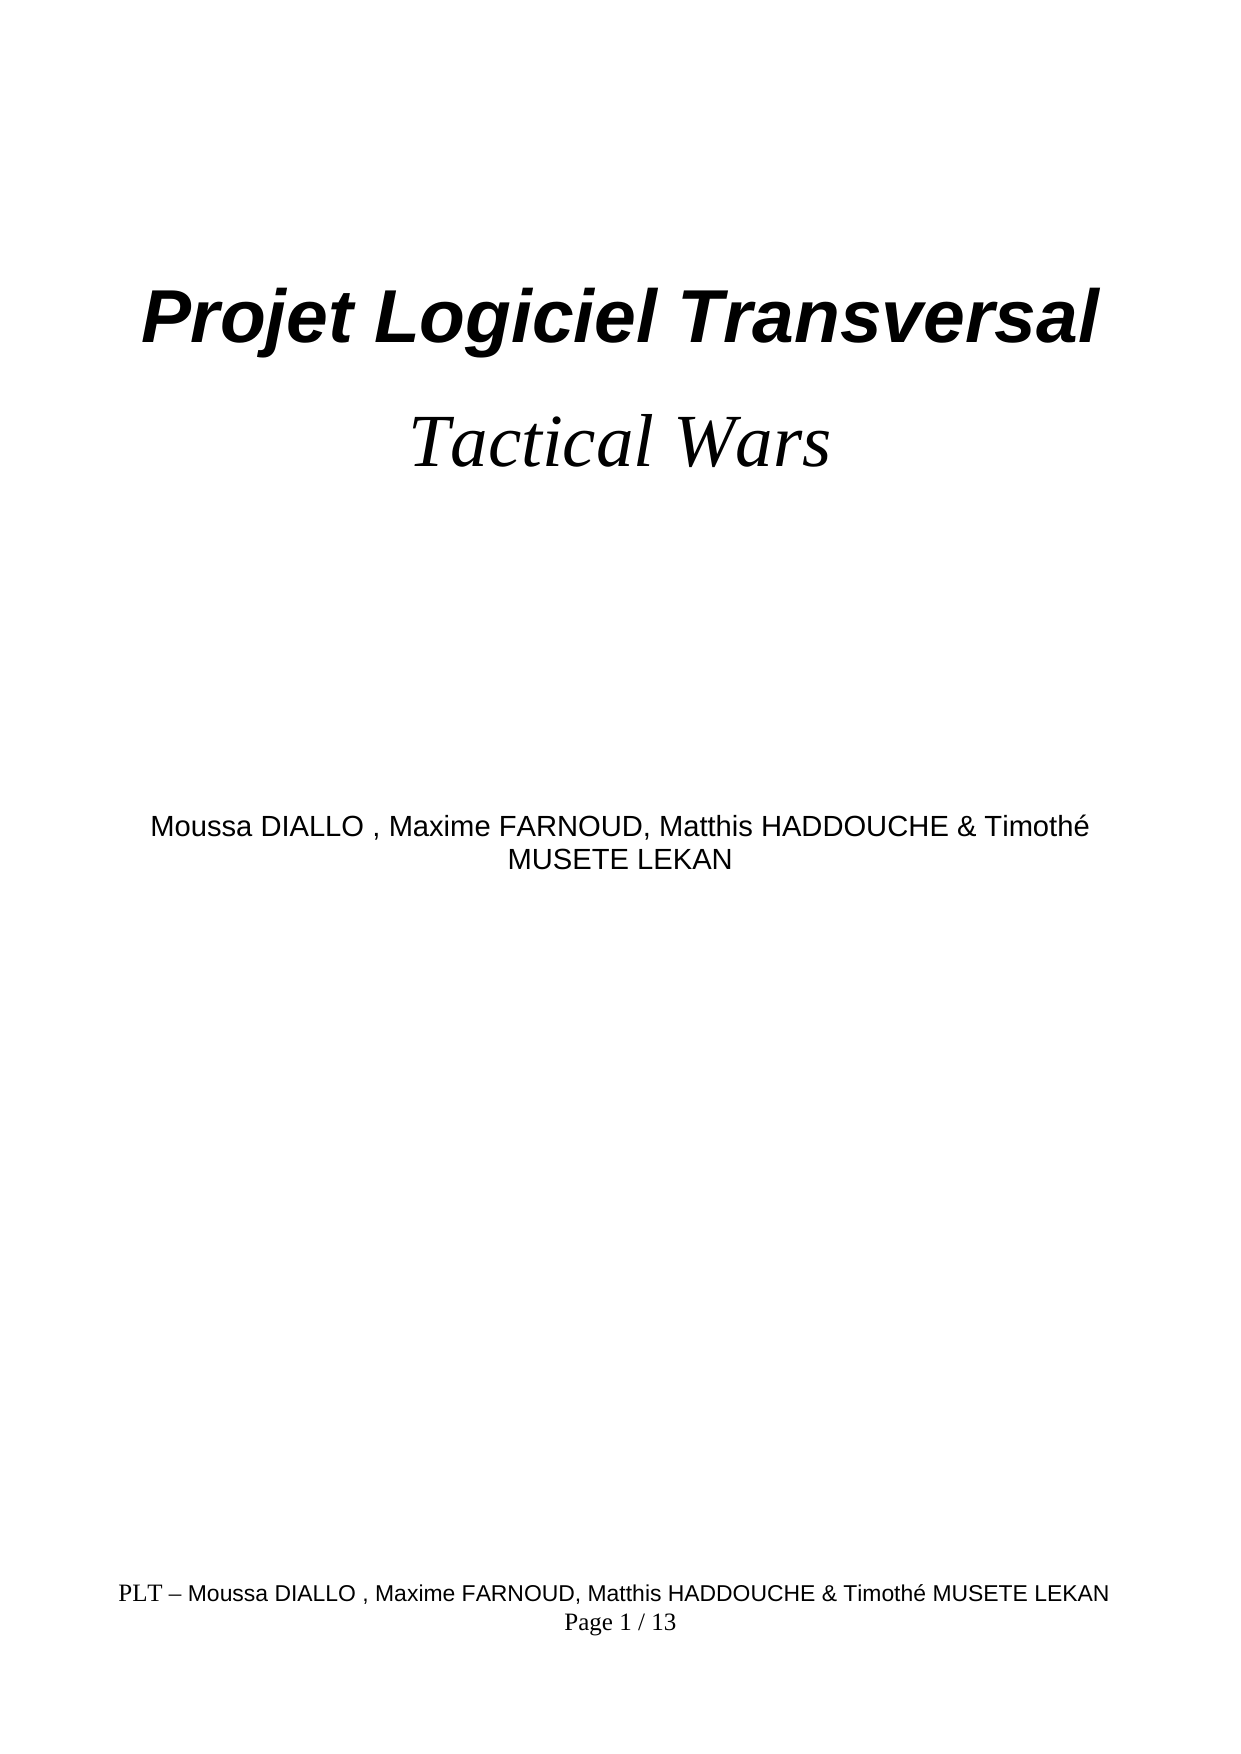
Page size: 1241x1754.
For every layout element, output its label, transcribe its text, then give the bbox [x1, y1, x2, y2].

text Moussa DIALLO , Maxime FARNOUD, Matthis HADDOUCHE & Timothé MUSETE LEKAN [118, 809, 1122, 876]
text Projet Logiciel Transversal [118, 272, 1122, 359]
text Tactical Wars [118, 396, 1122, 482]
